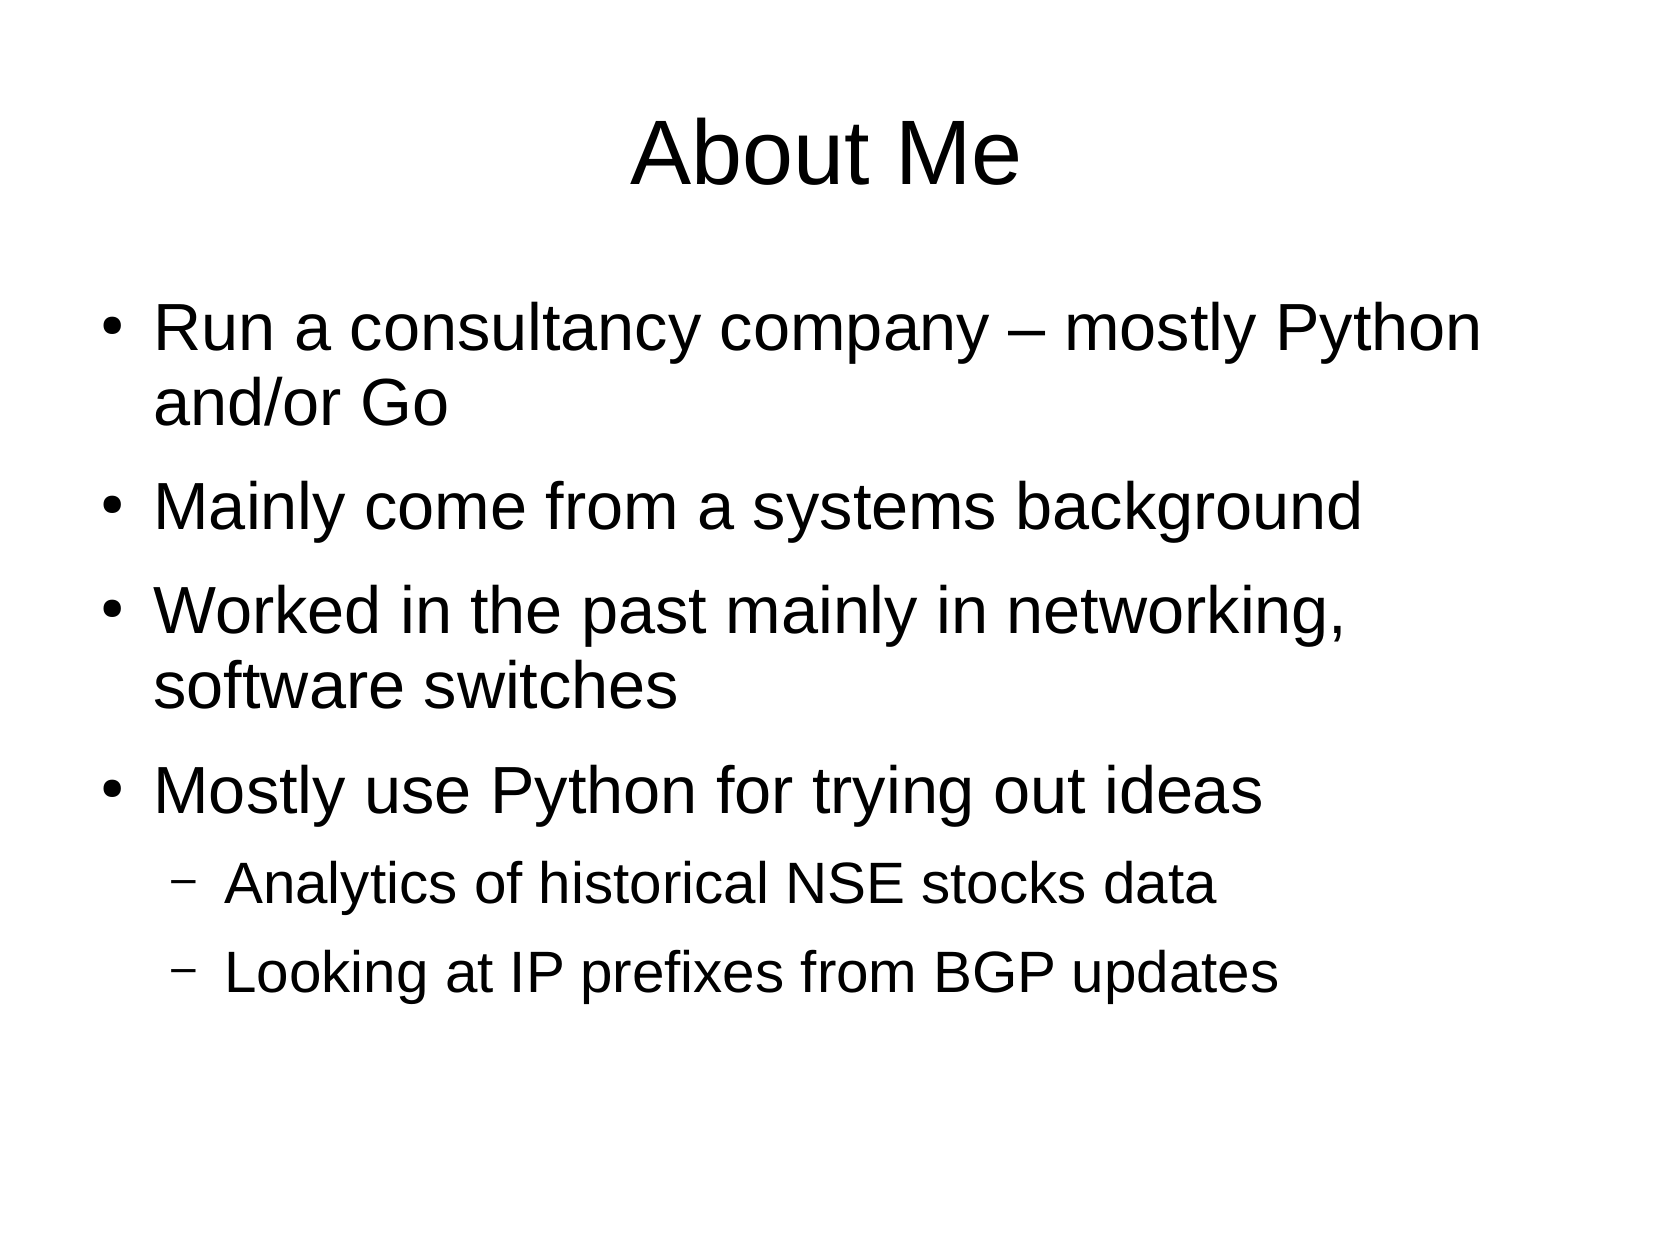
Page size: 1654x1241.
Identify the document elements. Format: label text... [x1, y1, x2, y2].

list Run a consultancy company – mostly Python and/or Go Mainly come from a systems background Worked in the past mainly in networking, software switches Mostly use Python for trying out ideas Analytics of historical NSE stocks data Looking at IP prefixes from BGP updates [82, 290, 1571, 1010]
title About Me [82, 49, 1571, 257]
